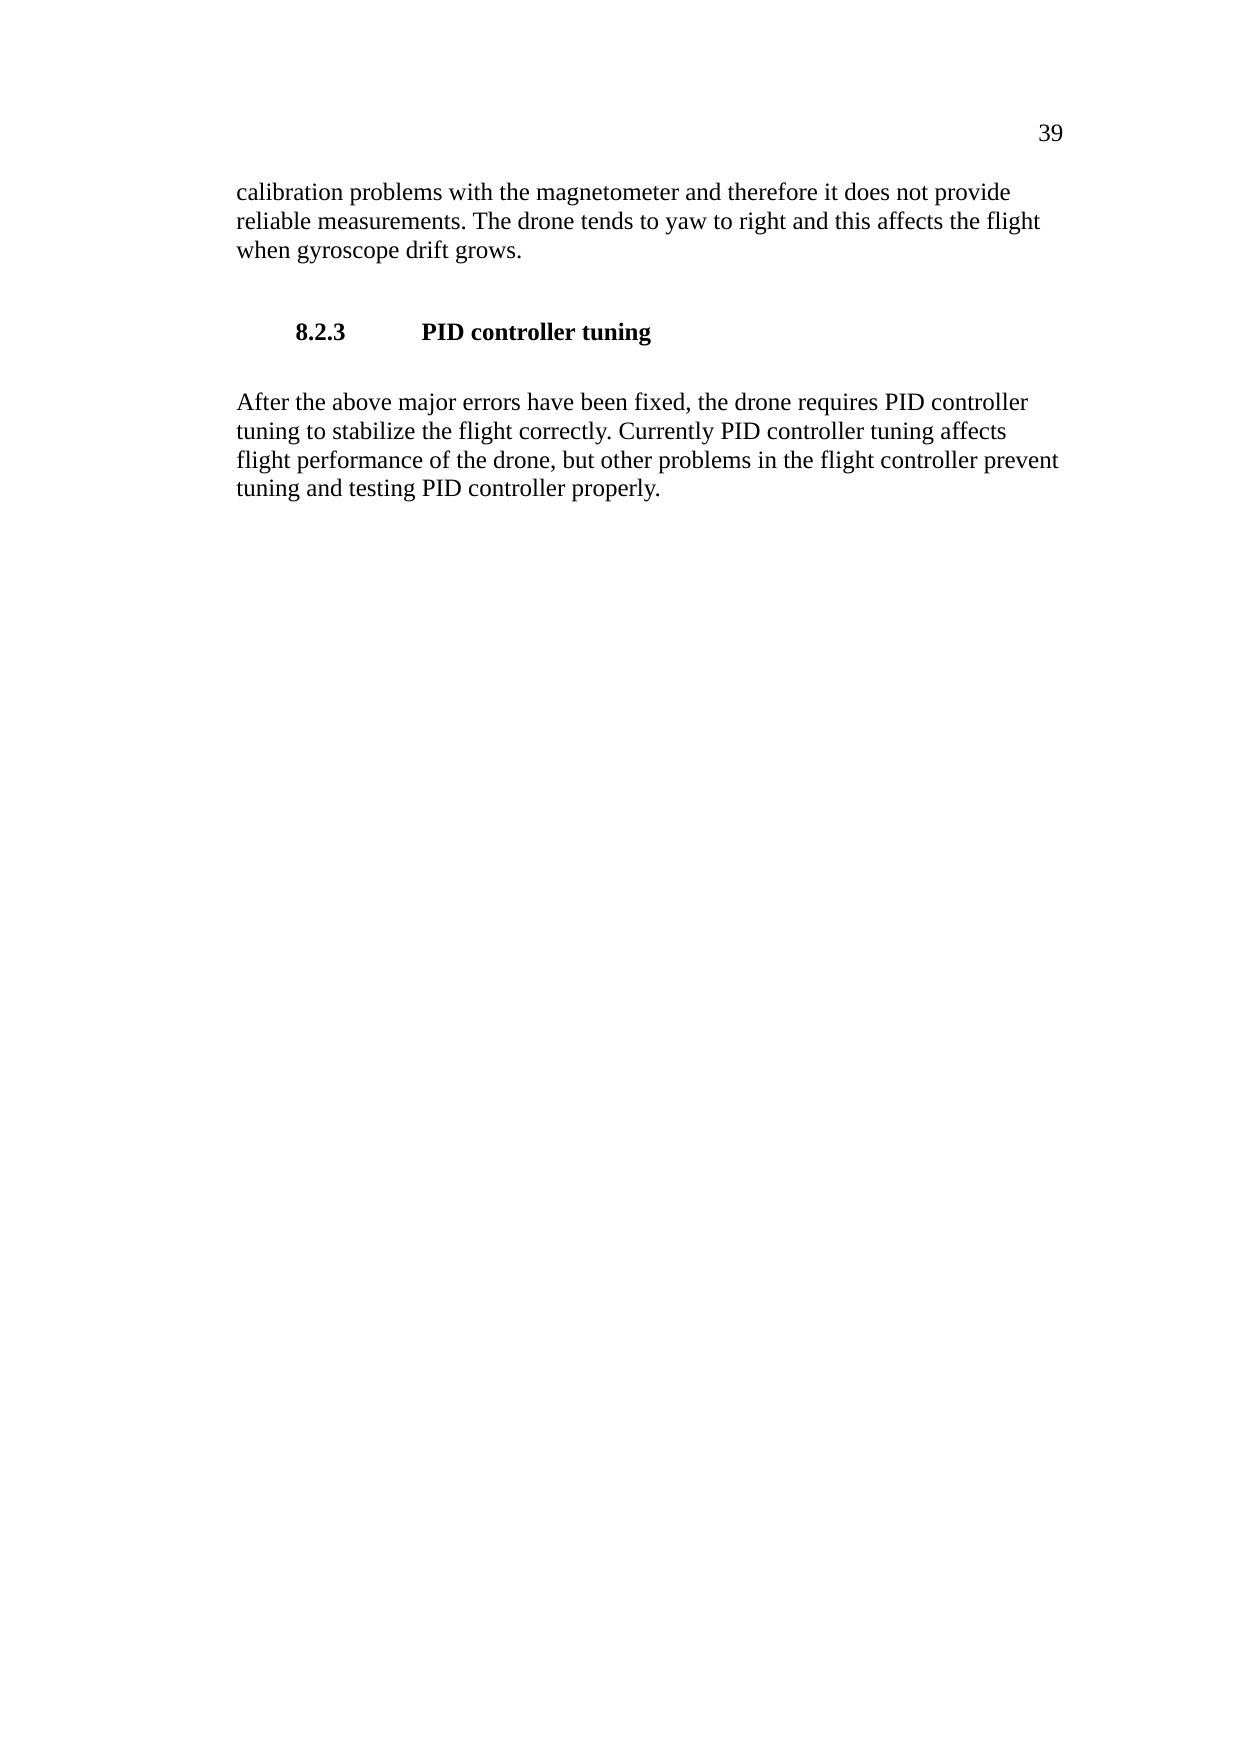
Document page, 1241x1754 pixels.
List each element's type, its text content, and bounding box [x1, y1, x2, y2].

text calibration problems with the magnetometer and therefore it does not provide reliable measurements. The drone tends to yaw to right and this affects the flight when gyroscope drift grows. [236, 177, 1063, 263]
subtitle PID controller tuning [295, 317, 1063, 346]
text After the above major errors have been fixed, the drone requires PID controller tuning to stabilize the flight correctly. Currently PID controller tuning affects flight performance of the drone, but other problems in the flight controller prevent tuning and testing PID controller properly. [236, 387, 1063, 502]
